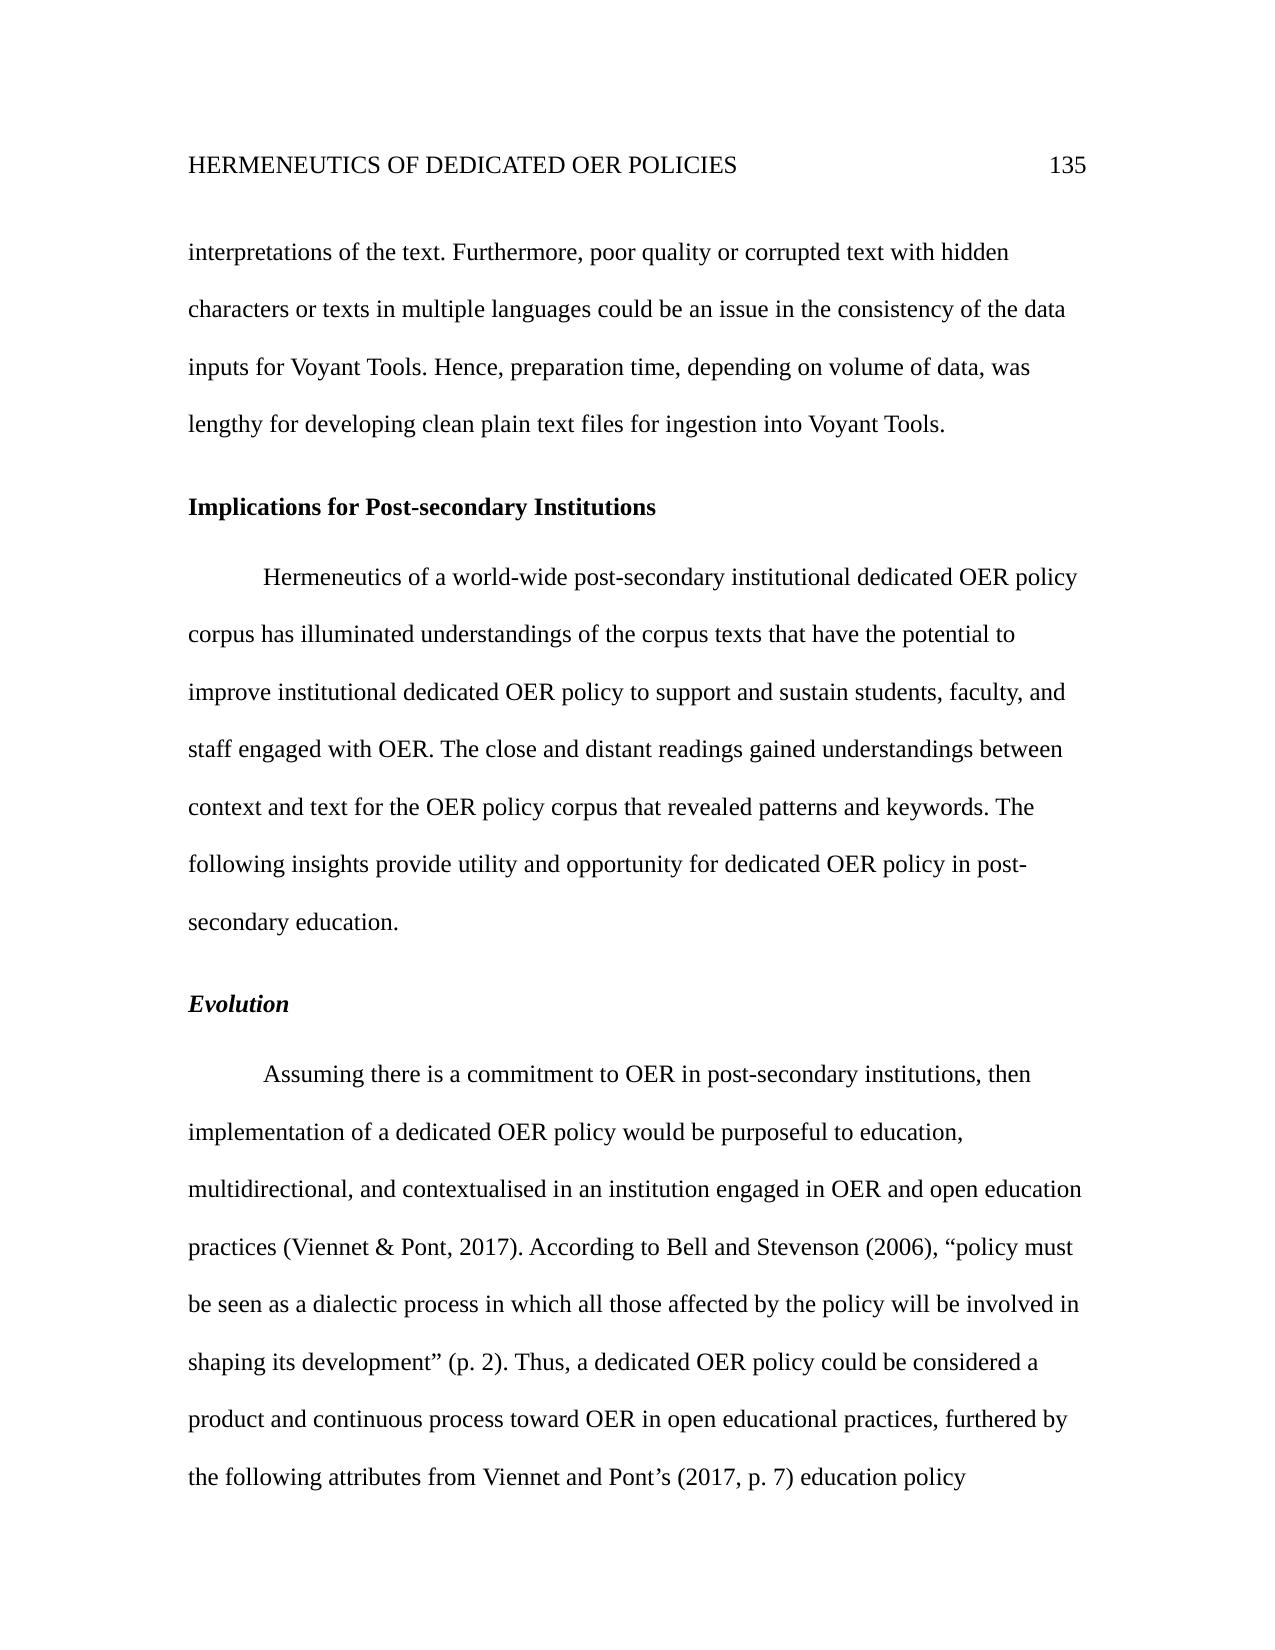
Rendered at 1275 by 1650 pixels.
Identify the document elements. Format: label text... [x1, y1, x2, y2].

subtitle Evolution [188, 989, 1087, 1018]
text interpretations of the text. Furthermore, poor quality or corrupted text with hidden characters or texts in multiple languages could be an issue in the consistency of the data inputs for Voyant Tools. Hence, preparation time, depending on volume of data, was lengthy for developing clean plain text files for ingestion into Voyant Tools. [188, 237, 1087, 438]
text Assuming there is a commitment to OER in post-secondary institutions, then implementation of a dedicated OER policy would be purposeful to education, multidirectional, and contextualised in an institution engaged in OER and open education practices (Viennet & Pont, 2017). According to Bell and Stevenson (2006), “policy must be seen as a dialectic process in which all those affected by the policy will be involved in shaping its development” (p. 2). Thus, a dedicated OER policy could be considered a product and continuous process toward OER in open educational practices, furthered by the following attributes from Viennet and Pont’s (2017, p. 7) education policy [188, 1059, 1087, 1491]
text Hermeneutics of a world-wide post-secondary institutional dedicated OER policy corpus has illuminated understandings of the corpus texts that have the potential to improve institutional dedicated OER policy to support and sustain students, faculty, and staff engaged with OER. The close and distant readings gained understandings between context and text for the OER policy corpus that revealed patterns and keywords. The following insights provide utility and opportunity for dedicated OER policy in post-secondary education. [188, 562, 1087, 936]
subtitle Implications for Post-secondary Institutions [188, 492, 1087, 521]
